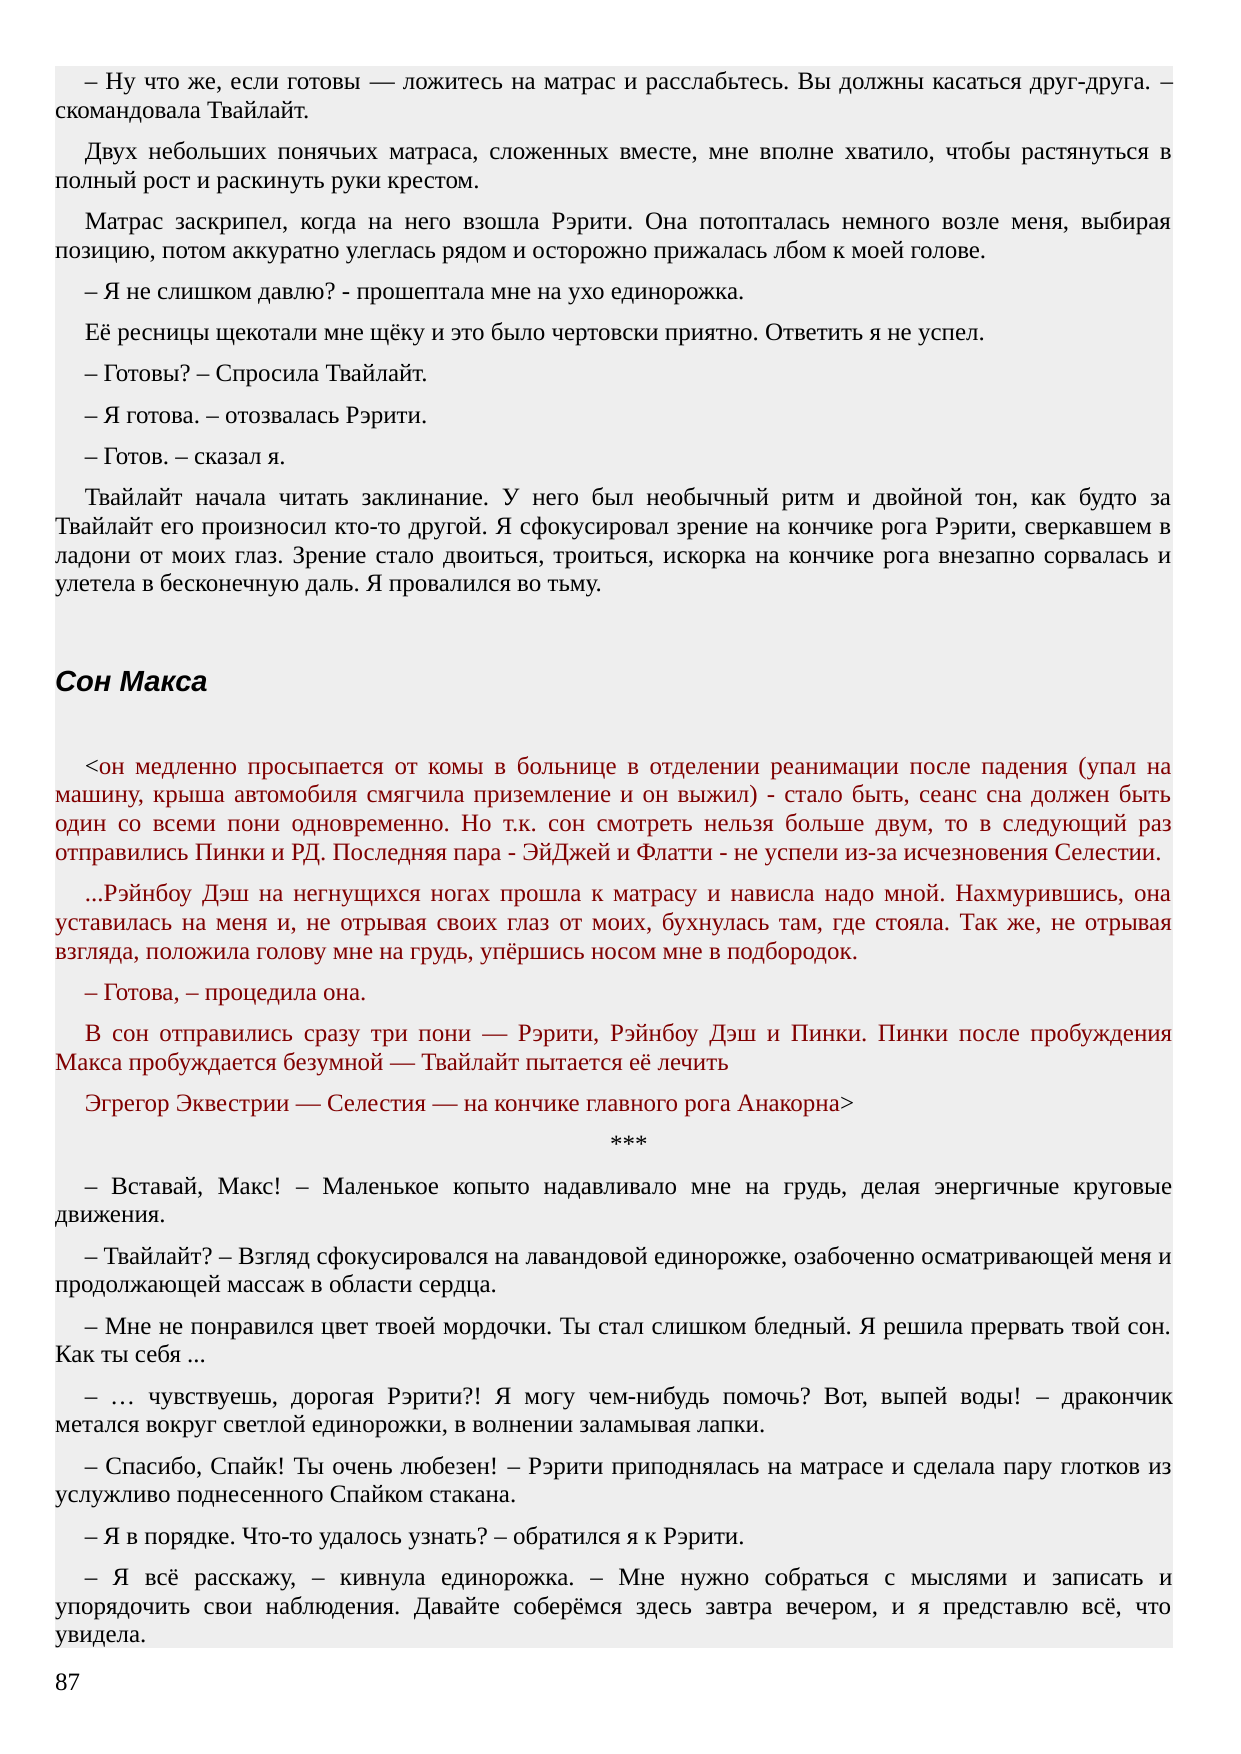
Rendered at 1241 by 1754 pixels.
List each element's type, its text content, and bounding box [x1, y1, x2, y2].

text <он медленно просыпается от комы в больнице в отделении реанимации после падения (упал на машину, крыша автомобиля смягчила приземление и он выжил) - стало быть, сеанс сна должен быть один со всеми пони одновременно. Но т.к. сон смотреть нельзя больше двум, то в следующий раз отправились Пинки и РД. Последняя пара - ЭйДжей и Флатти - не успели из-за исчезновения Селестии. [55, 751, 1173, 866]
text – Я всё расскажу, – кивнула единорожка. – Мне нужно собраться с мыслями и записать и упорядочить свои наблюдения. Давайте соберёмся здесь завтра вечером, и я представлю всё, что увидела. [55, 1562, 1173, 1648]
text Эгрегор Эквестрии — Селестия — на кончике главного рога Анакорна> [55, 1088, 1173, 1117]
text – Готова, – процедила она. [55, 977, 1173, 1006]
text Матрас заскрипел, когда на него взошла Рэрити. Она потопталась немного возле меня, выбирая позицию, потом аккуратно улеглась рядом и осторожно прижалась лбом к моей голове. [55, 206, 1173, 263]
text – Я в порядке. Что-то удалось узнать? – обратился я к Рэрити. [55, 1521, 1173, 1549]
text – Я готова. – отозвалась Рэрити. [55, 400, 1173, 428]
text – Спасибо, Спайк! Ты очень любезен! – Рэрити приподнялась на матрасе и сделала пару глотков из услужливо поднесенного Спайком стакана. [55, 1451, 1173, 1508]
text ...Рэйнбоу Дэш на негнущихся ногах прошла к матрасу и нависла надо мной. Нахмурившись, она уставилась на меня и, не отрывая своих глаз от моих, бухнулась там, где стояла. Так же, не отрывая взгляда, положила голову мне на грудь, упёршись носом мне в подбородок. [55, 878, 1173, 964]
text *** [55, 1129, 1173, 1158]
text – Твайлайт? – Взгляд сфокусировался на лавандовой единорожке, озабоченно осматривающей меня и продолжающей массаж в области сердца. [55, 1241, 1173, 1298]
text В сон отправились сразу три пони — Рэрити, Рэйнбоу Дэш и Пинки. Пинки после пробуждения Макса пробуждается безумной — Твайлайт пытается её лечить [55, 1018, 1173, 1076]
text Твайлайт начала читать заклинание. У него был необычный ритм и двойной тон, как будто за Твайлайт его произносил кто-то другой. Я сфокусировал зрение на кончике рога Рэрити, сверкавшем в ладони от моих глаз. Зрение стало двоиться, троиться, искорка на кончике рога внезапно сорвалась и улетела в бесконечную даль. Я провалился во тьму. [55, 482, 1173, 597]
text Её ресницы щекотали мне щёку и это было чертовски приятно. Ответить я не успел. [55, 317, 1173, 346]
text – Мне не понравился цвет твоей мордочки. Ты стал слишком бледный. Я решила прервать твой сон. Как ты себя ... [55, 1311, 1173, 1368]
text – Готовы? – Спросила Твайлайт. [55, 358, 1173, 387]
text – … чувствуешь, дорогая Рэрити?! Я могу чем-нибудь помочь? Вот, выпей воды! – дракончик метался вокруг светлой единорожки, в волнении заламывая лапки. [55, 1381, 1173, 1438]
text – Вставай, Макс! – Маленькое копыто надавливало мне на грудь, делая энергичные круговые движения. [55, 1171, 1173, 1228]
subtitle Сон Макса [55, 663, 1173, 697]
text – Готов. – сказал я. [55, 441, 1173, 470]
text – Я не слишком давлю? - прошептала мне на ухо единорожка. [55, 276, 1173, 305]
text Двух небольших понячьих матраса, сложенных вместе, мне вполне хватило, чтобы растянуться в полный рост и раскинуть руки крестом. [55, 136, 1173, 193]
text – Ну что же, если готовы — ложитесь на матрас и расслабьтесь. Вы должны касаться друг-друга. – скомандовала Твайлайт. [55, 66, 1173, 123]
